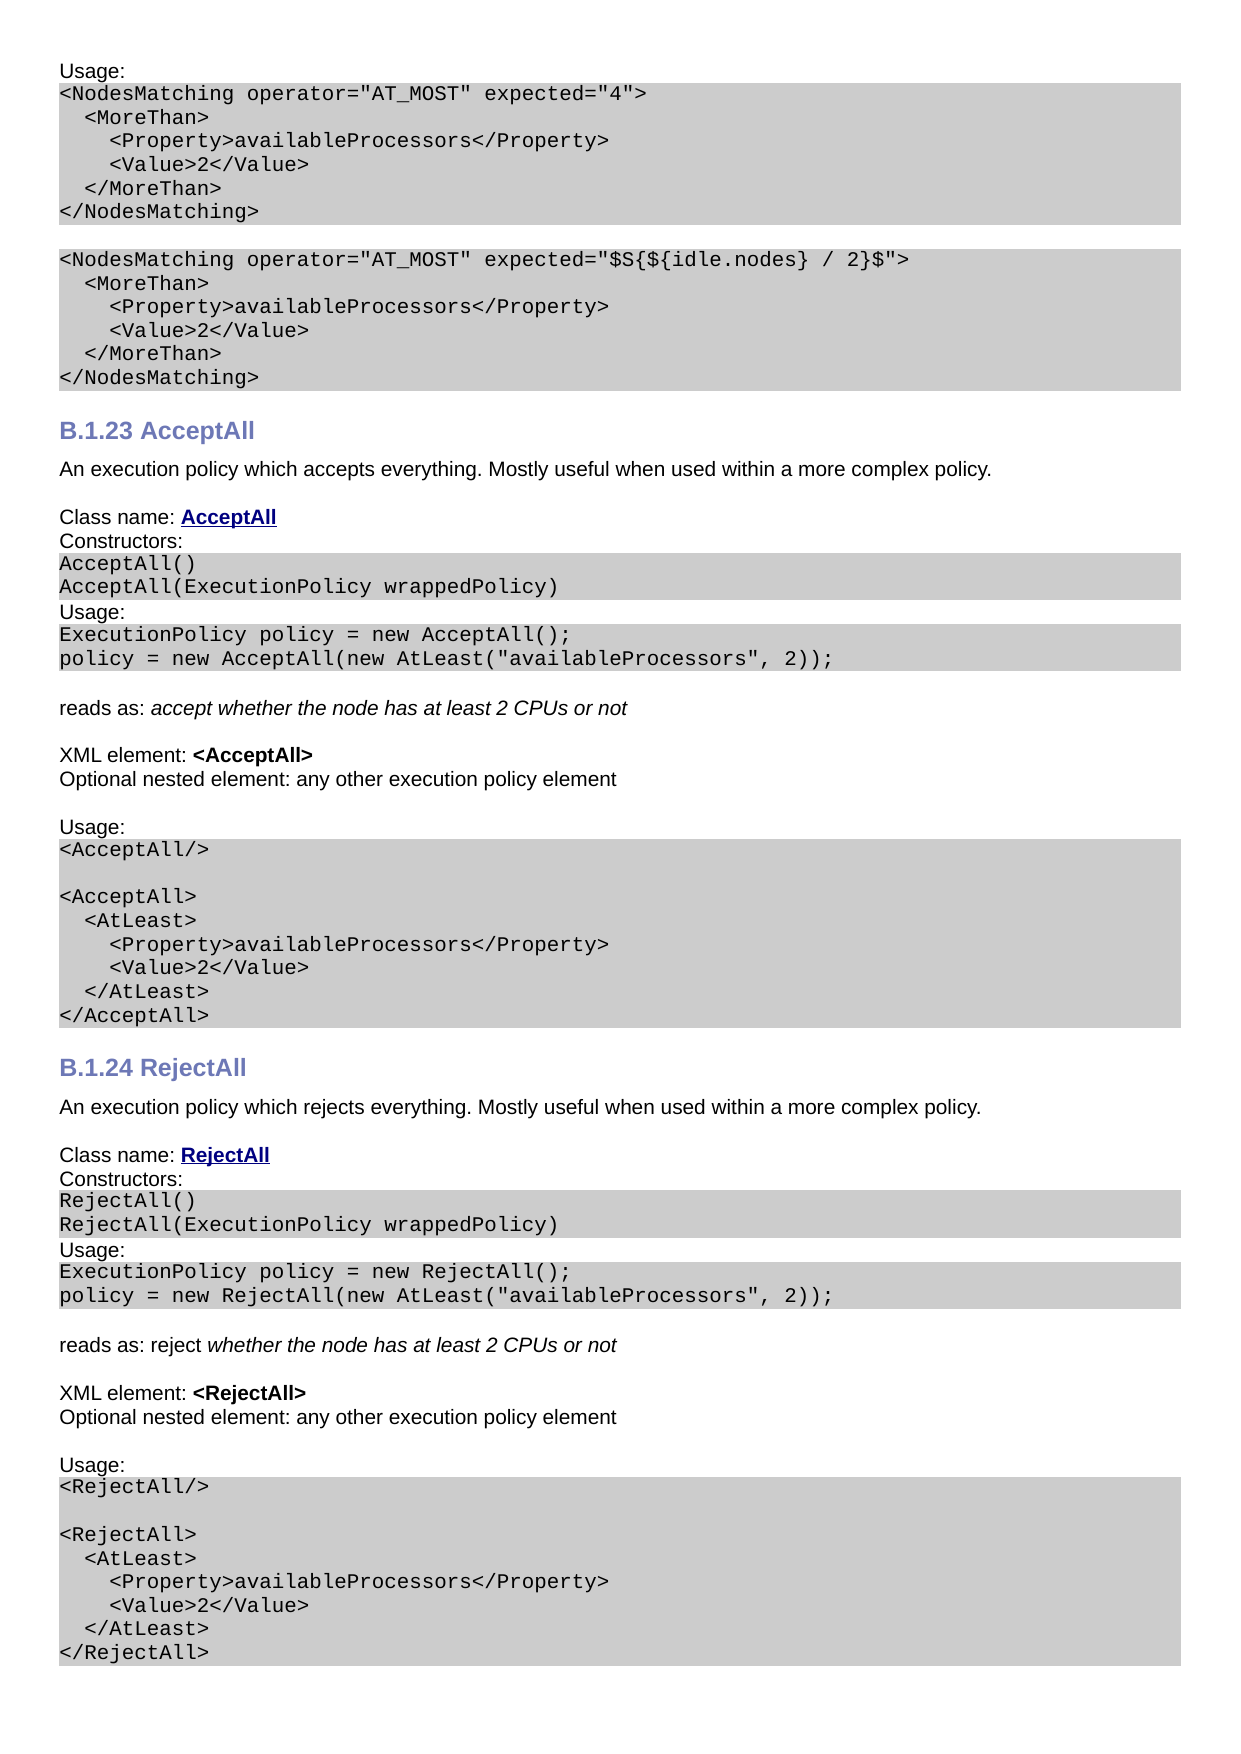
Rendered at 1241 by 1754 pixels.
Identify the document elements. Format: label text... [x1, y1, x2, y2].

text Usage: [59, 59, 1181, 83]
text <MoreThan> [59, 107, 1181, 130]
text Usage: [59, 1453, 1181, 1477]
text Optional nested element: any other execution policy element [59, 767, 1181, 791]
text <NodesMatching operator="AT_MOST" expected="$S{${idle.nodes} / 2}$"> [59, 249, 1181, 272]
text <AtLeast> [59, 1547, 1181, 1571]
subtitle RejectAll [59, 1053, 1181, 1082]
text XML element: <AcceptAll> [59, 743, 1181, 767]
text RejectAll() [59, 1190, 1181, 1214]
text Constructors: [59, 529, 1181, 553]
text <Value>2</Value> [59, 320, 1181, 343]
text </NodesMatching> [59, 201, 1181, 225]
text </AcceptAll> [59, 1004, 1181, 1028]
text <MoreThan> [59, 272, 1181, 296]
text policy = new AcceptAll(new AtLeast("availableProcessors", 2)); [59, 648, 1181, 671]
text <AcceptAll> [59, 886, 1181, 910]
text Usage: [59, 1238, 1181, 1262]
text Class name: RejectAll [59, 1142, 1181, 1166]
text </AtLeast> [59, 1618, 1181, 1642]
text <Property>availableProcessors</Property> [59, 1571, 1181, 1595]
text policy = new RejectAll(new AtLeast("availableProcessors", 2)); [59, 1285, 1181, 1309]
text </AtLeast> [59, 981, 1181, 1004]
text AcceptAll(ExecutionPolicy wrappedPolicy) [59, 576, 1181, 600]
text Optional nested element: any other execution policy element [59, 1405, 1181, 1429]
text <RejectAll/> [59, 1477, 1181, 1500]
text An execution policy which rejects everything. Mostly useful when used within a more complex policy. [59, 1094, 1181, 1118]
text RejectAll(ExecutionPolicy wrappedPolicy) [59, 1214, 1181, 1238]
text <Property>availableProcessors</Property> [59, 934, 1181, 957]
text AcceptAll() [59, 553, 1181, 576]
text reads as: reject whether the node has at least 2 CPUs or not [59, 1333, 1181, 1357]
text <NodesMatching operator="AT_MOST" expected="4"> [59, 83, 1181, 107]
text </MoreThan> [59, 178, 1181, 201]
text <RejectAll> [59, 1524, 1181, 1547]
text <Value>2</Value> [59, 957, 1181, 981]
text ExecutionPolicy policy = new RejectAll(); [59, 1262, 1181, 1285]
text <Value>2</Value> [59, 154, 1181, 178]
text </NodesMatching> [59, 367, 1181, 391]
text XML element: <RejectAll> [59, 1381, 1181, 1405]
text <Property>availableProcessors</Property> [59, 130, 1181, 154]
text <Property>availableProcessors</Property> [59, 296, 1181, 320]
text <AcceptAll/> [59, 839, 1181, 863]
text <AtLeast> [59, 910, 1181, 934]
subtitle AcceptAll [59, 416, 1181, 444]
text Constructors: [59, 1166, 1181, 1190]
text reads as: accept whether the node has at least 2 CPUs or not [59, 695, 1181, 719]
text ExecutionPolicy policy = new AcceptAll(); [59, 624, 1181, 648]
text Usage: [59, 815, 1181, 839]
text </MoreThan> [59, 343, 1181, 367]
text Usage: [59, 600, 1181, 624]
text </RejectAll> [59, 1642, 1181, 1666]
text <Value>2</Value> [59, 1595, 1181, 1618]
text An execution policy which accepts everything. Mostly useful when used within a more complex policy. [59, 457, 1181, 481]
text Class name: AcceptAll [59, 505, 1181, 529]
